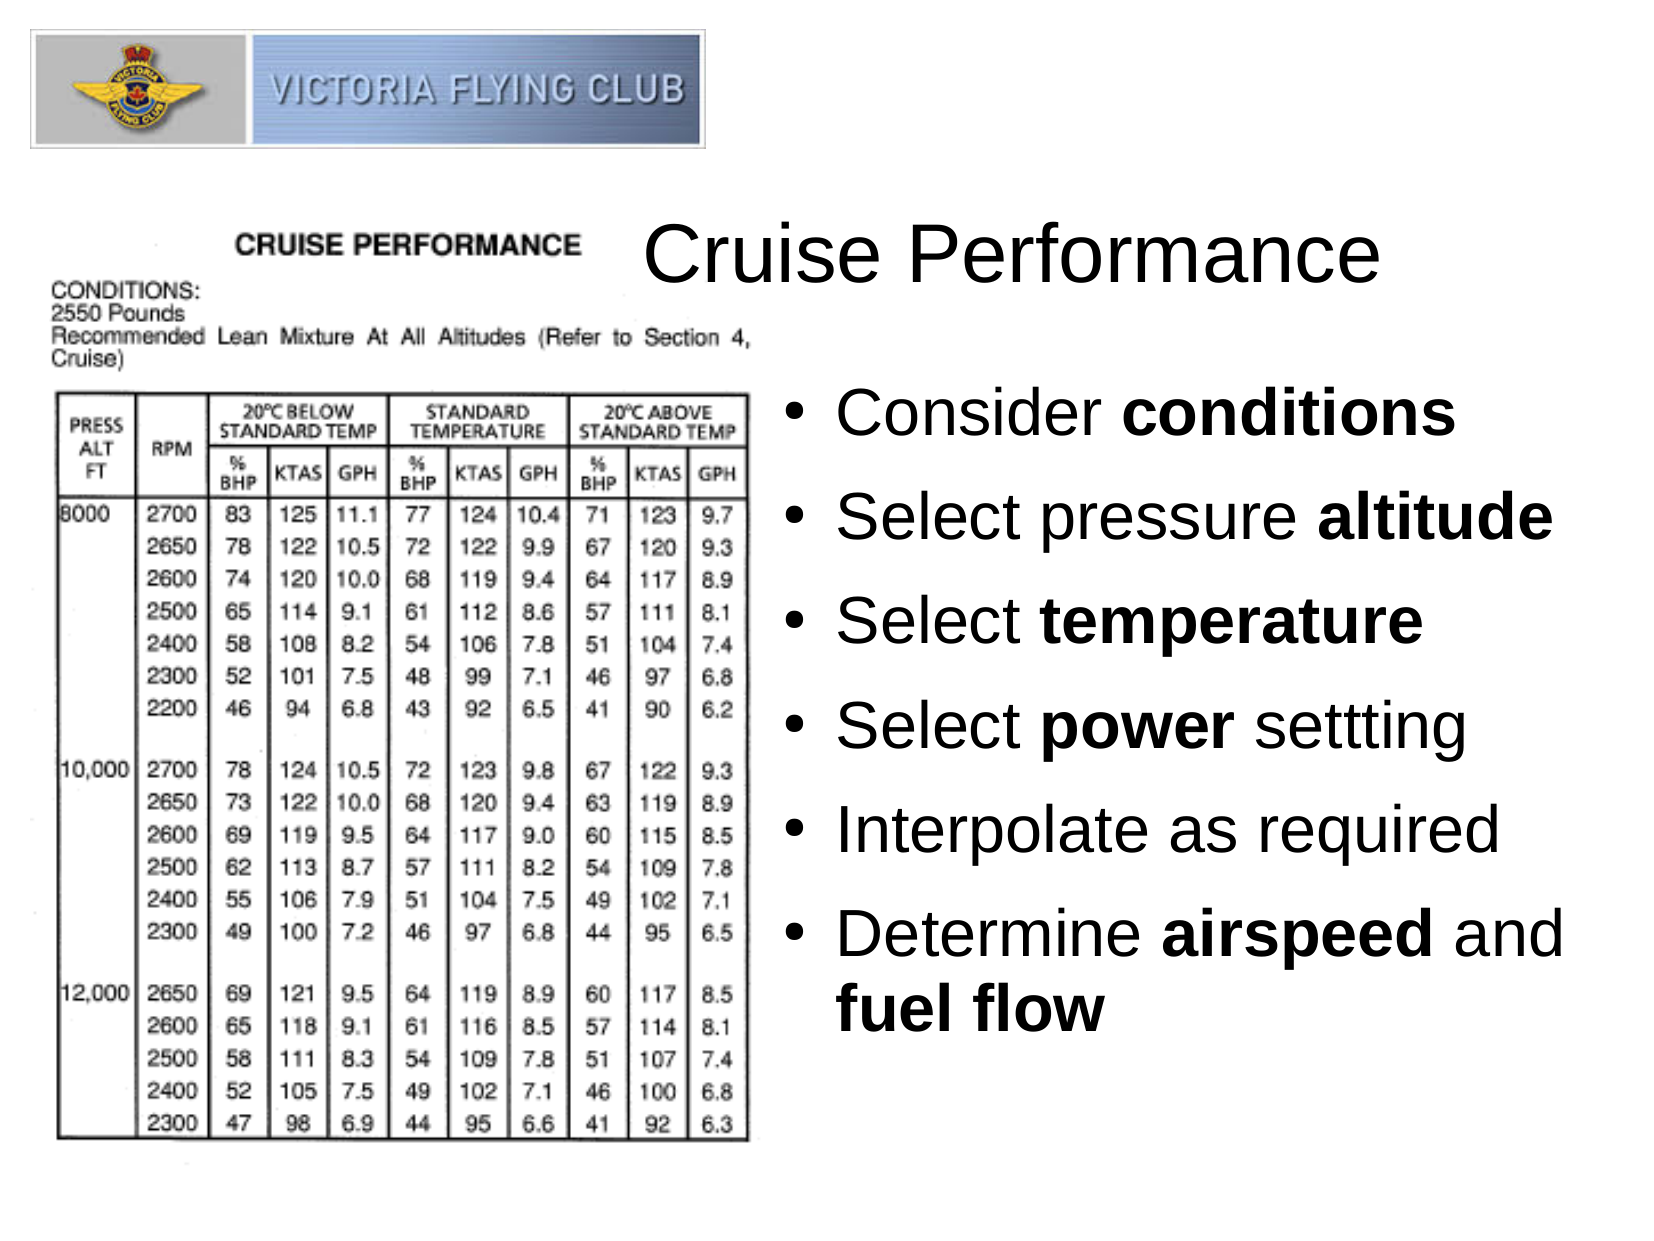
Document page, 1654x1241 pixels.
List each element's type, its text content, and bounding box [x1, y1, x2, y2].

picture [30, 29, 706, 149]
list Consider conditions Select pressure altitude Select temperature Select power settting Interpolate as required Determine airspeed and fuel flow [765, 375, 1572, 1095]
title Cruise Performance [82, 150, 1571, 358]
picture [30, 208, 781, 1171]
